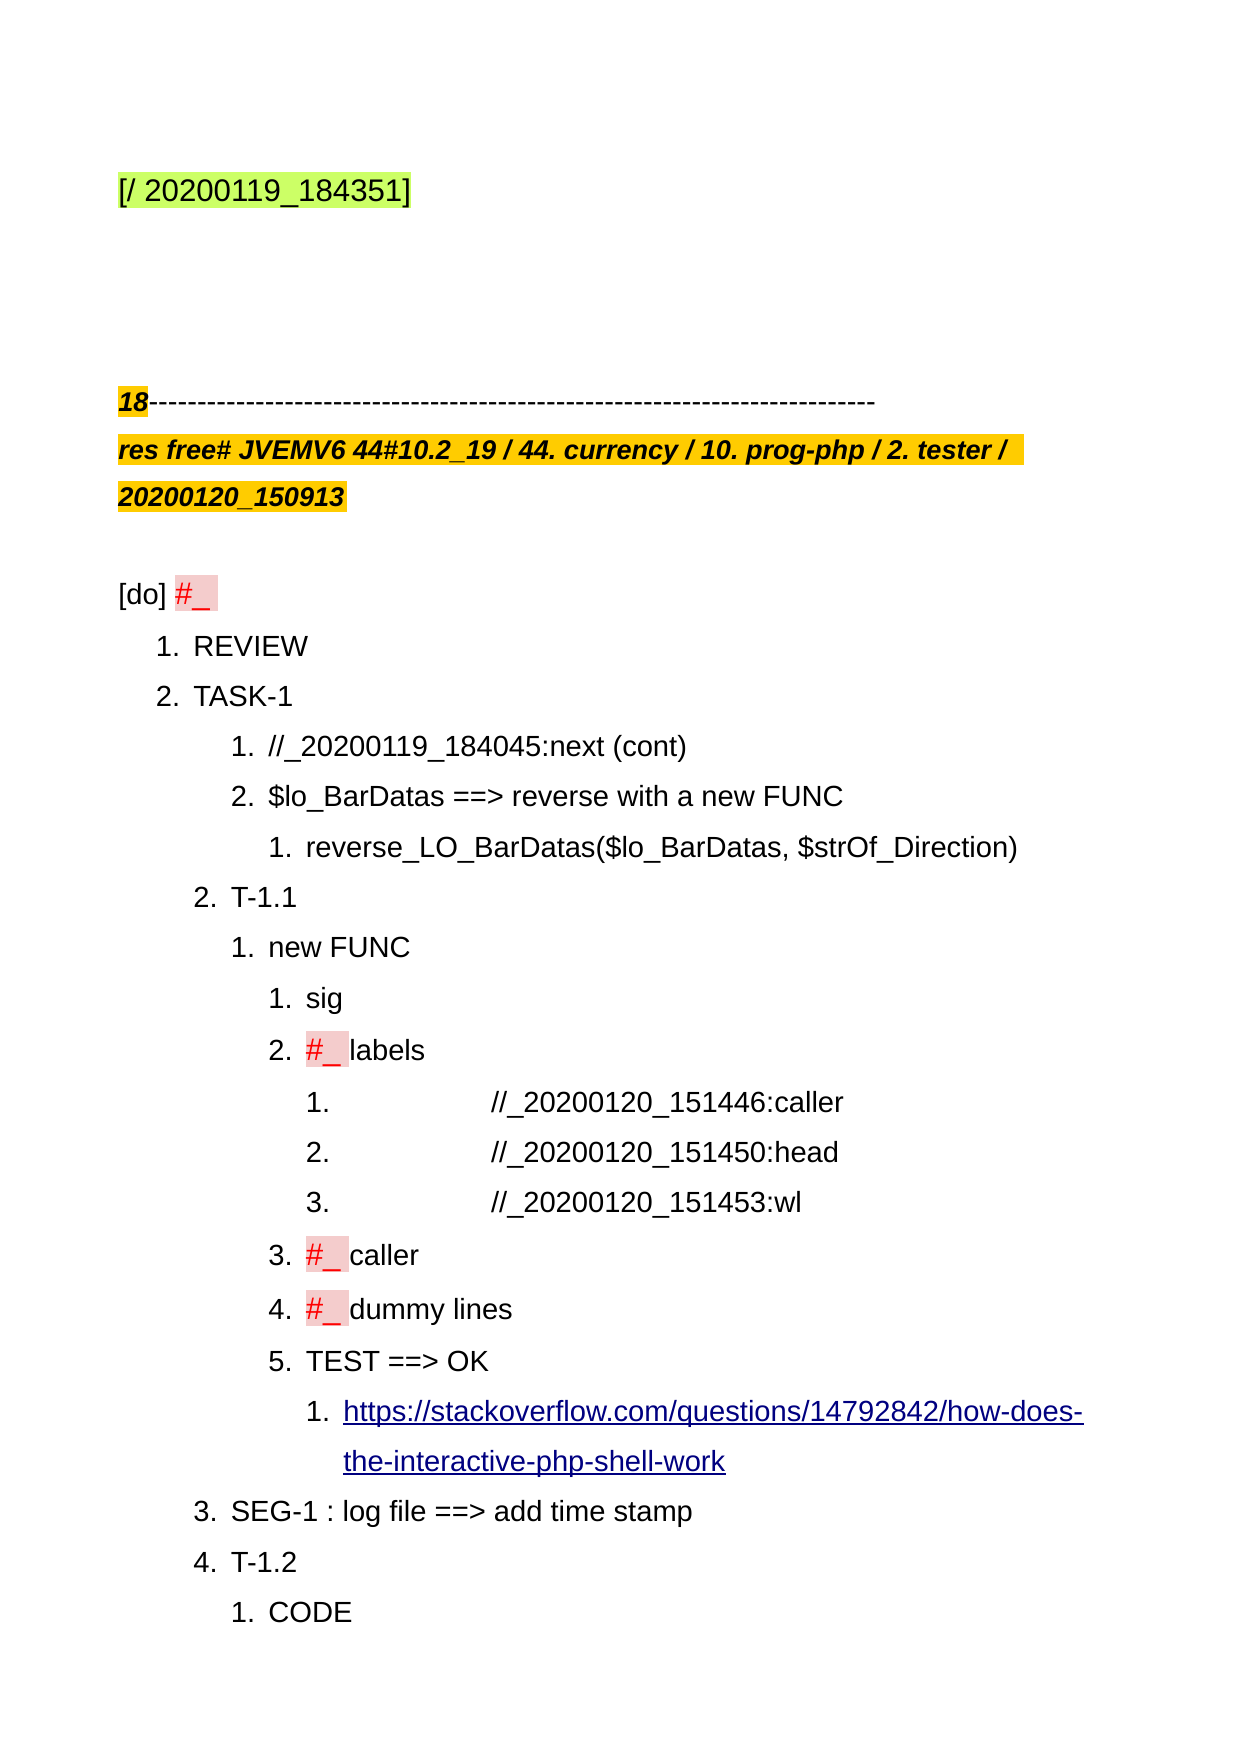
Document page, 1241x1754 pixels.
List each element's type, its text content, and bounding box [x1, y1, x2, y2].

list T-1.1 [193, 880, 1122, 914]
list //_20200119_184045:next (cont) [231, 729, 1122, 763]
list TEST ==> OK [268, 1343, 1122, 1377]
list SEG-1 : log file ==> add time stamp [193, 1494, 1122, 1528]
list #_ labels [268, 1031, 1122, 1067]
list reverse_LO_BarDatas($lo_BarDatas, $strOf_Direction) [268, 830, 1122, 863]
list //_20200120_151450:head [306, 1135, 1122, 1169]
list //_20200120_151453:wl [306, 1186, 1122, 1219]
text res free# JVEMV6 44#10.2_19 / 44. currency / 10. prog-php / 2. tester / 20200120_150913 [118, 434, 1122, 512]
list //_20200120_151446:caller [306, 1085, 1122, 1118]
list #_ caller [268, 1236, 1122, 1272]
text [do] #_ [118, 575, 1122, 611]
list $lo_BarDatas ==> reverse with a new FUNC [231, 779, 1122, 813]
list TASK-1 [156, 679, 1122, 712]
list https://stackoverflow.com/questions/14792842/how-does-the-interactive-php-shell-work [306, 1394, 1122, 1478]
list CODE [231, 1595, 1122, 1629]
text 18--------------------------------------------------------------------------- [118, 384, 1122, 417]
list sig [268, 981, 1122, 1014]
list REVIEW [156, 628, 1122, 662]
list #_ dummy lines [268, 1290, 1122, 1326]
list T-1.2 [193, 1545, 1122, 1578]
text [/ 20200119_184351] [118, 118, 1122, 208]
list new FUNC [231, 930, 1122, 964]
